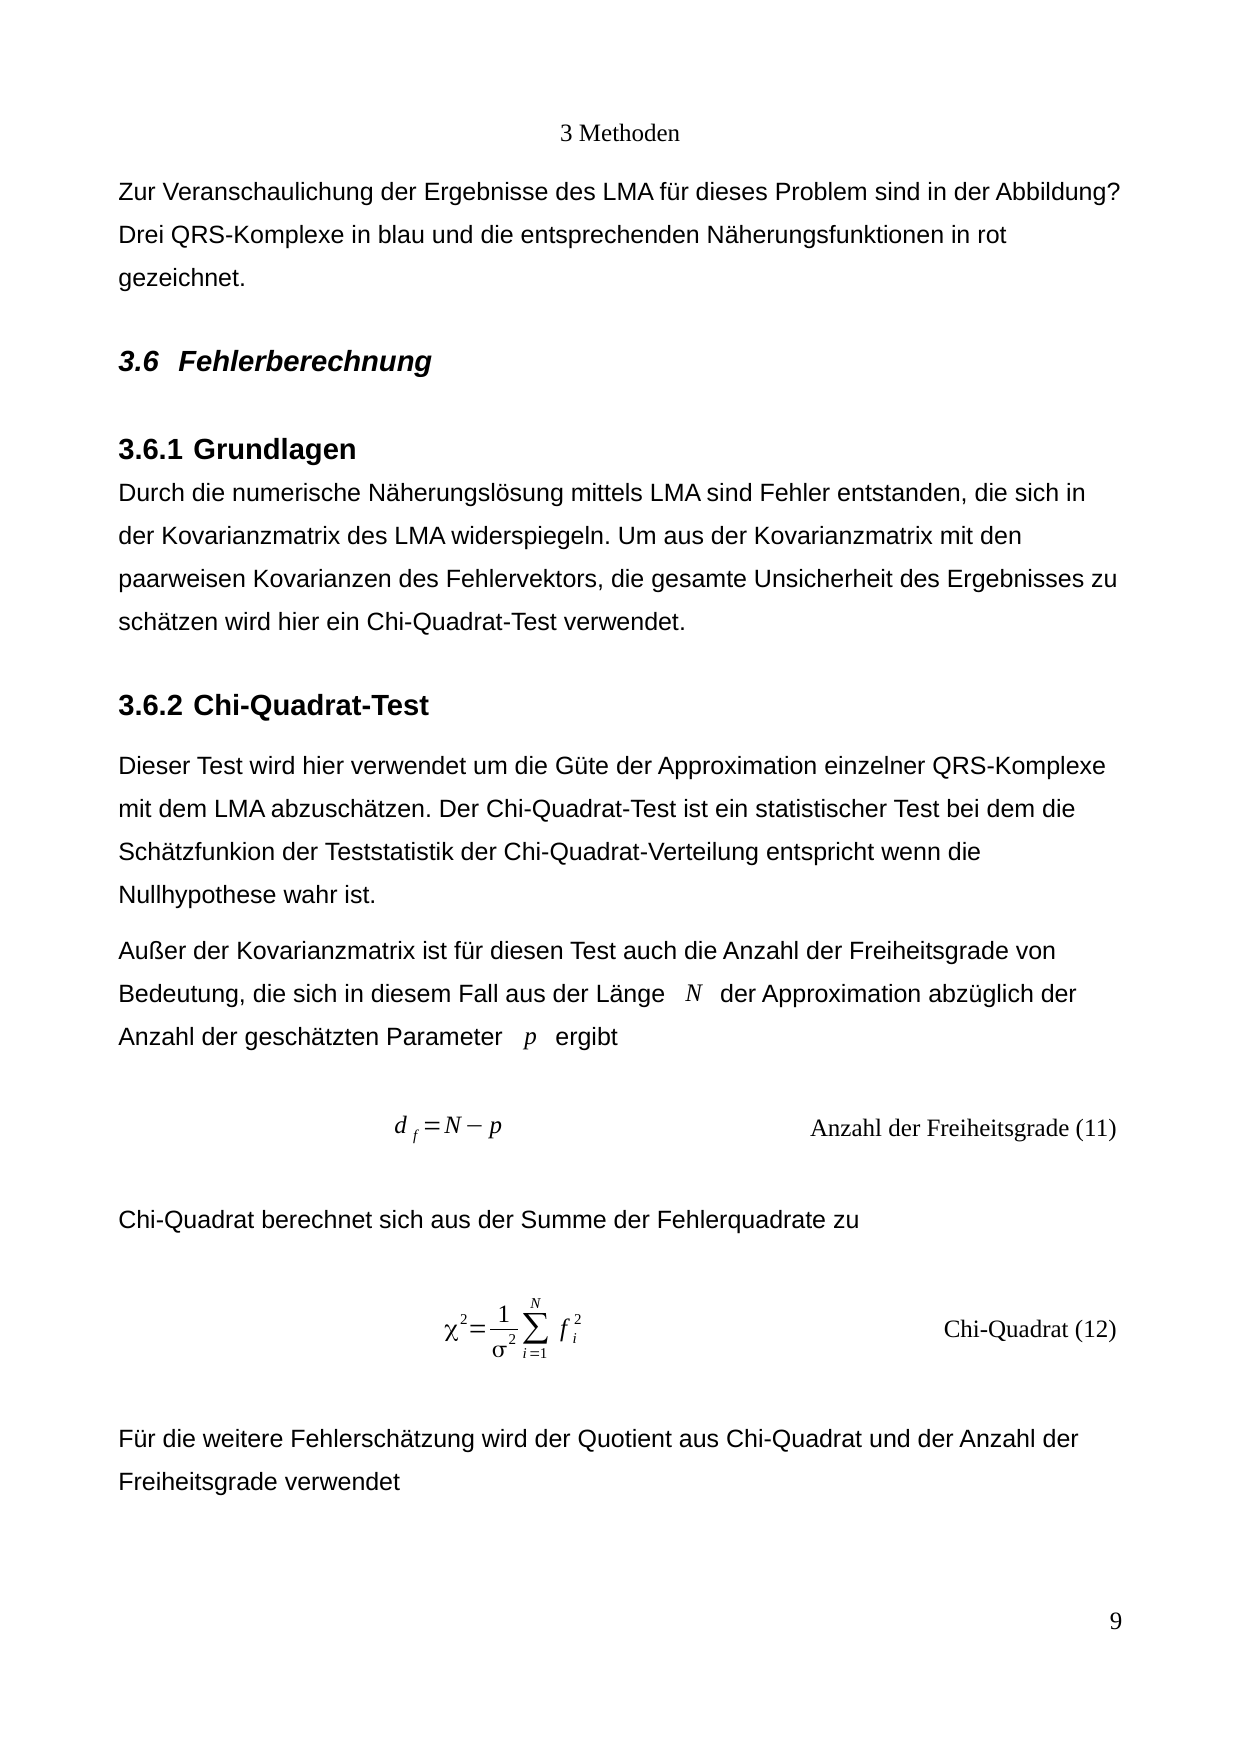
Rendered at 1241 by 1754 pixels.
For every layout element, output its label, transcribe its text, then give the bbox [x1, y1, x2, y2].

table_header Anzahl der Freiheitsgrade (11) [784, 1106, 1122, 1161]
table_header Chi-Quadrat (12) [913, 1289, 1122, 1380]
subtitle Grundlagen [118, 432, 1122, 465]
text Zur Veranschaulichung der Ergebnisse des LMA für dieses Problem sind in der Abbildung? Drei QRS-Komplexe in blau und die entsprechenden Näherungsfunktionen in rot gezeichnet. [118, 177, 1122, 292]
text Dieser Test wird hier verwendet um die Güte der Approximation einzelner QRS-Komplexe mit dem LMA abzuschätzen. Der Chi-Quadrat-Test ist ein statistischer Test bei dem die Schätzfunkion der Teststatistik der Chi-Quadrat-Verteilung entspricht wenn die Nullhypothese wahr ist. [118, 751, 1122, 909]
subtitle Fehlerberechnung [118, 344, 1122, 377]
text Durch die numerische Näherungslösung mittels LMA sind Fehler entstanden, die sich in der Kovarianzmatrix des LMA widerspiegeln. Um aus der Kovarianzmatrix mit den paarweisen Kovarianzen des Fehlervektors, die gesamte Unsicherheit des Ergebnisses zu schätzen wird hier ein Chi-Quadrat-Test verwendet. [118, 478, 1122, 636]
table_header [118, 1106, 784, 1161]
text Außer der Kovarianzmatrix ist für diesen Test auch die Anzahl der Freiheitsgrade von Bedeutung, die sich in diesem Fall aus der Längeder Approximation abzüglich der Anzahl der geschätzten Parameterergibt [118, 936, 1122, 1051]
text Für die weitere Fehlerschätzung wird der Quotient aus Chi-Quadrat und der Anzahl der Freiheitsgrade verwendet [118, 1423, 1122, 1495]
subtitle Chi-Quadrat-Test [118, 688, 1122, 721]
text Chi-Quadrat berechnet sich aus der Summe der Fehlerquadrate zu [118, 1204, 1122, 1233]
table_header [118, 1289, 913, 1380]
